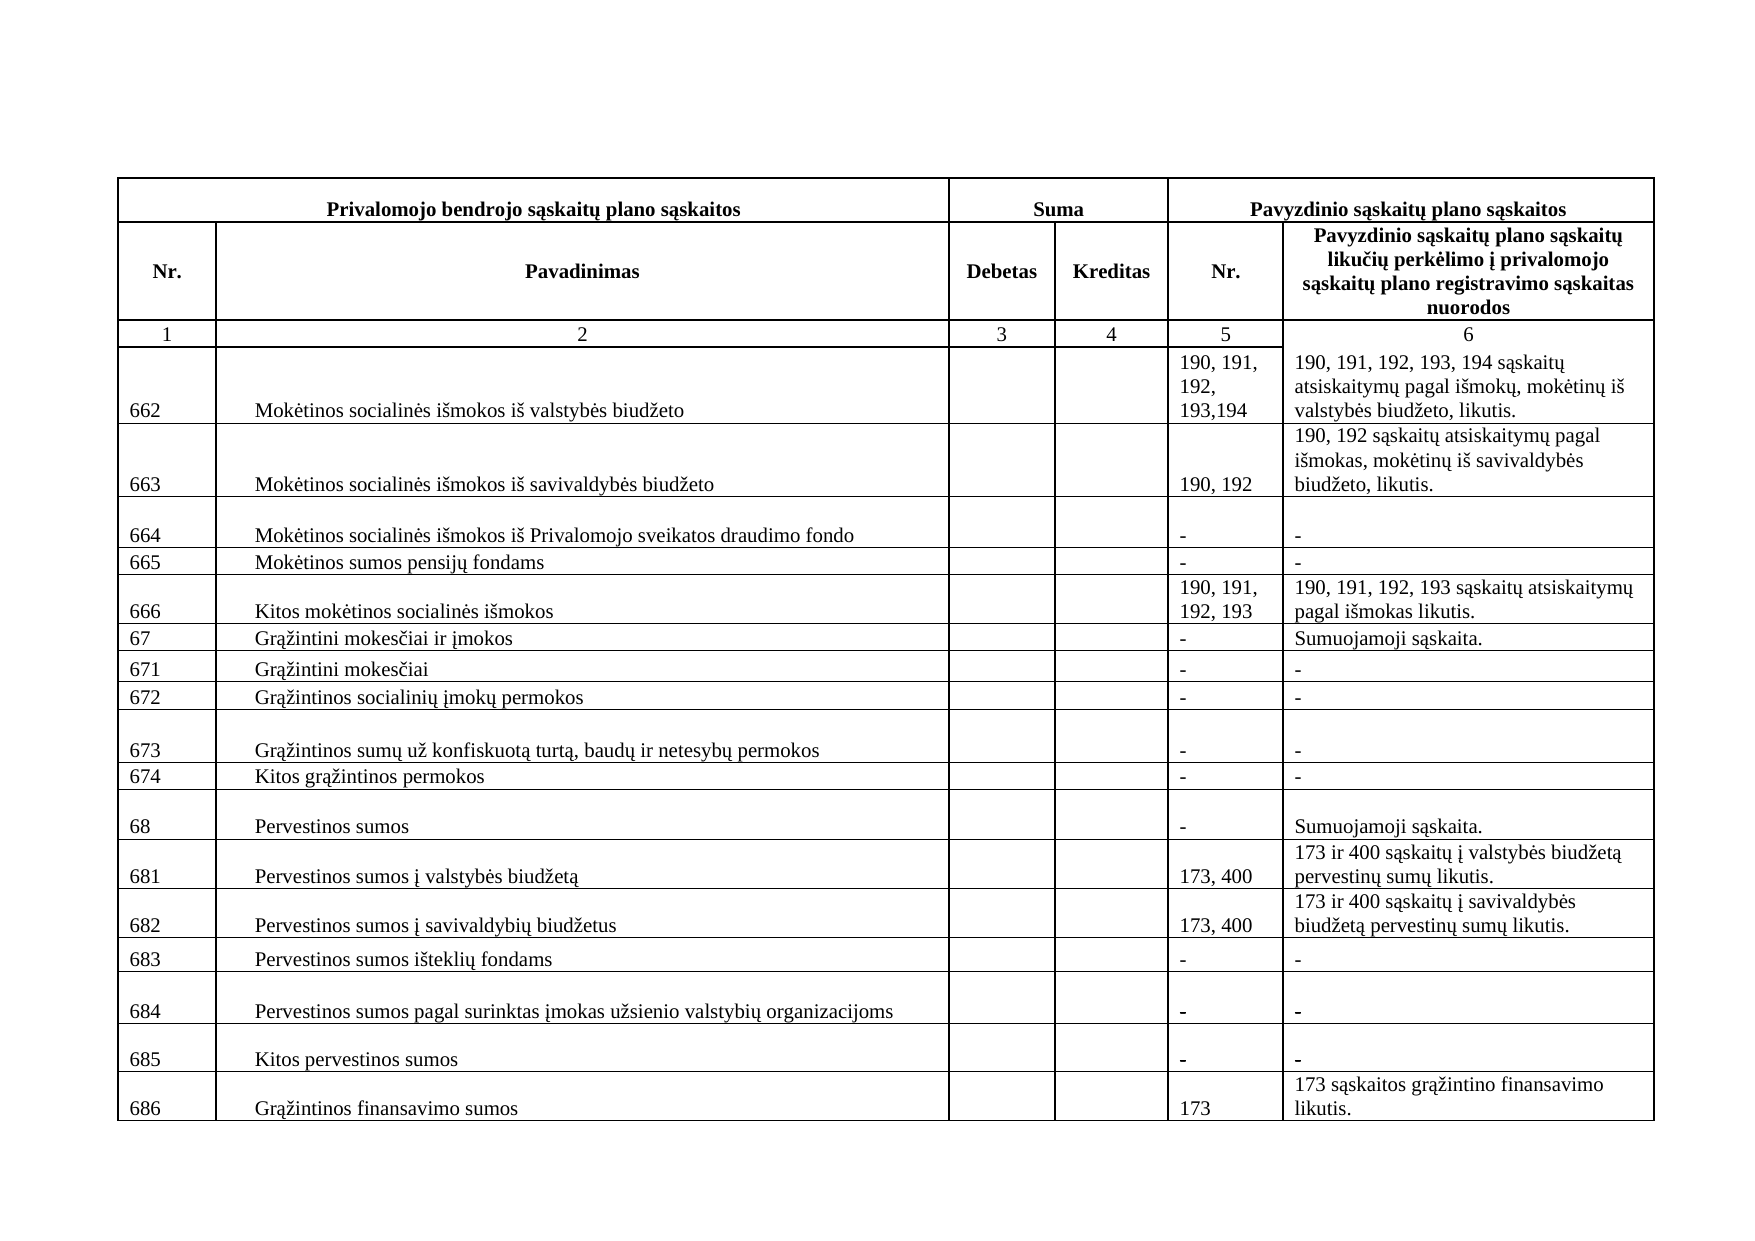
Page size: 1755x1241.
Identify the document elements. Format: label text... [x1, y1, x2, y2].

table_cell Grąžintini mokesčiai ir įmokos [243, 624, 948, 649]
table_cell [217, 575, 243, 623]
table_cell [217, 840, 243, 888]
table_cell Kitos mokėtinos socialinės išmokos [243, 575, 948, 623]
table_cell Pavyzdinio sąskaitų plano sąskaitų likučių perkėlimo į privalomojo sąskaitų plano registravimo sąskaitas nuorodos [1284, 223, 1653, 319]
table_cell Nr. [1169, 223, 1282, 319]
table_cell Pervestinos sumos į valstybės biudžetą [243, 840, 948, 888]
table_cell Grąžintinos socialinių įmokų permokos [243, 682, 948, 709]
table_cell [217, 938, 243, 971]
table_cell [217, 424, 243, 496]
table_cell 173, 400 [1169, 889, 1282, 937]
table_cell [950, 651, 1054, 681]
table_cell [1056, 424, 1167, 496]
table_cell [1056, 651, 1167, 681]
table_cell 68 [119, 790, 215, 838]
table_cell [1056, 972, 1167, 1023]
table_cell - [1169, 497, 1282, 547]
table_cell 173, 400 [1169, 840, 1282, 888]
table_cell 67 [119, 624, 215, 649]
table_cell [950, 575, 1054, 623]
table_cell [217, 497, 243, 547]
table_cell Pervestinos sumos pagal surinktas įmokas užsienio valstybių organizacijoms [243, 972, 948, 1023]
table_cell [950, 763, 1054, 788]
table_cell 674 [119, 763, 215, 788]
table_cell [1056, 1072, 1167, 1120]
table_cell Mokėtinos sumos pensijų fondams [243, 548, 948, 574]
table_cell [217, 682, 243, 709]
table_cell 681 [119, 840, 215, 888]
table_cell Kitos grąžintinos permokos [243, 763, 948, 788]
table_cell [217, 972, 243, 1023]
table_cell - [1169, 682, 1282, 709]
table_cell [217, 1072, 243, 1120]
table_cell [1056, 575, 1167, 623]
table_cell 1 [119, 321, 215, 346]
table_cell - [1284, 763, 1653, 788]
table_cell [217, 348, 243, 422]
table_cell 672 [119, 682, 215, 709]
table_cell 673 [119, 710, 215, 762]
table_cell [1056, 1024, 1167, 1071]
table_cell Sumuojamoji sąskaita. [1284, 790, 1653, 838]
table_cell 4 [1056, 321, 1167, 346]
table_cell Grąžintinos sumų už konfiskuotą turtą, baudų ir netesybų permokos [243, 710, 948, 762]
table_cell 190, 192 sąskaitų atsiskaitymų pagal išmokas, mokėtinų iš savivaldybės biudžeto, likutis. [1284, 424, 1653, 496]
table_cell - [1284, 497, 1653, 547]
table_cell [1056, 938, 1167, 971]
table_cell Nr. [119, 223, 215, 319]
table_cell [1056, 682, 1167, 709]
table_cell 3 [950, 321, 1054, 346]
table_cell - [1169, 624, 1282, 649]
table_cell 173 [1169, 1072, 1282, 1120]
table_cell - [1169, 710, 1282, 762]
table_cell 173 ir 400 sąskaitų į valstybės biudžetą pervestinų sumų likutis. [1284, 840, 1653, 888]
table_cell [950, 497, 1054, 547]
table_cell - [1169, 651, 1282, 681]
table_cell - [1169, 938, 1282, 971]
table_cell [950, 348, 1054, 422]
table_cell - [1284, 548, 1653, 574]
table_cell 686 [119, 1072, 215, 1120]
table_cell Mokėtinos socialinės išmokos iš Privalomojo sveikatos draudimo fondo [243, 497, 948, 547]
table_cell [1056, 497, 1167, 547]
table_cell [950, 624, 1054, 649]
table_cell - [1284, 682, 1653, 709]
table_cell 664 [119, 497, 215, 547]
table_cell - [1284, 1024, 1653, 1071]
table_cell [1056, 710, 1167, 762]
table_cell Kreditas [1056, 223, 1167, 319]
table_cell - [1169, 763, 1282, 788]
table_cell - [1169, 972, 1282, 1023]
table_cell 685 [119, 1024, 215, 1071]
table_cell [950, 682, 1054, 709]
table_cell - [1169, 790, 1282, 838]
table_cell Debetas [950, 223, 1054, 319]
table_cell 671 [119, 651, 215, 681]
table_cell - [1284, 938, 1653, 971]
table_cell 2 [217, 321, 948, 346]
table_cell Pervestinos sumos išteklių fondams [243, 938, 948, 971]
table_cell - [1284, 710, 1653, 762]
table_cell [217, 790, 243, 838]
table_header Pavyzdinio sąskaitų plano sąskaitos [1169, 179, 1653, 221]
table_cell [217, 763, 243, 788]
table_cell 6 [1284, 321, 1653, 346]
table_cell [1056, 348, 1167, 422]
table_cell Kitos pervestinos sumos [243, 1024, 948, 1071]
table_cell Mokėtinos socialinės išmokos iš valstybės biudžeto [243, 348, 948, 422]
table_cell [217, 624, 243, 649]
table_cell [217, 1024, 243, 1071]
table_cell 683 [119, 938, 215, 971]
table_cell 663 [119, 424, 215, 496]
table_cell 190, 191, 192, 193, 194 sąskaitų atsiskaitymų pagal išmokų, mokėtinų iš valstybės biudžeto, likutis. [1284, 346, 1653, 422]
table_cell [950, 548, 1054, 574]
table_cell 190, 192 [1169, 424, 1282, 496]
table_cell - [1284, 972, 1653, 1023]
table_cell 173 ir 400 sąskaitų į savivaldybės biudžetą pervestinų sumų likutis. [1284, 889, 1653, 937]
table_cell [1056, 790, 1167, 838]
table_cell Grąžintinos finansavimo sumos [243, 1072, 948, 1120]
table_cell 662 [119, 348, 215, 422]
table_cell [217, 710, 243, 762]
table_cell 190, 191, 192, 193 sąskaitų atsiskaitymų pagal išmokas likutis. [1284, 575, 1653, 623]
table_cell - [1169, 1024, 1282, 1071]
table_header Privalomojo bendrojo sąskaitų plano sąskaitos [119, 179, 948, 221]
table_cell [1056, 624, 1167, 649]
table_cell [1056, 763, 1167, 788]
table_cell [217, 889, 243, 937]
table_cell 190, 191, 192, 193,194 [1169, 348, 1282, 422]
table_cell [950, 840, 1054, 888]
table_cell [950, 1072, 1054, 1120]
table_cell [950, 889, 1054, 937]
table_cell [950, 424, 1054, 496]
table_cell [950, 1024, 1054, 1071]
table_header Suma [950, 179, 1167, 221]
table_cell - [1284, 651, 1653, 681]
table_cell [217, 548, 243, 574]
table_cell 173 sąskaitos grąžintino finansavimo likutis. [1284, 1072, 1653, 1120]
table_cell 666 [119, 575, 215, 623]
table_cell Pervestinos sumos [243, 790, 948, 838]
table_cell [950, 972, 1054, 1023]
table_cell [950, 938, 1054, 971]
table_cell [950, 710, 1054, 762]
table_cell 665 [119, 548, 215, 574]
table_cell Grąžintini mokesčiai [243, 651, 948, 681]
table_cell Mokėtinos socialinės išmokos iš savivaldybės biudžeto [243, 424, 948, 496]
table_cell [1056, 840, 1167, 888]
table_cell [950, 790, 1054, 838]
table_cell Pervestinos sumos į savivaldybių biudžetus [243, 889, 948, 937]
table_cell 682 [119, 889, 215, 937]
table_cell 190, 191, 192, 193 [1169, 575, 1282, 623]
table_cell [217, 651, 243, 681]
table_cell [1056, 548, 1167, 574]
table_cell 5 [1169, 321, 1282, 346]
table_cell Sumuojamoji sąskaita. [1284, 624, 1653, 649]
table_cell Pavadinimas [217, 223, 948, 319]
table_cell 684 [119, 972, 215, 1023]
table_cell - [1169, 548, 1282, 574]
table_cell [1056, 889, 1167, 937]
